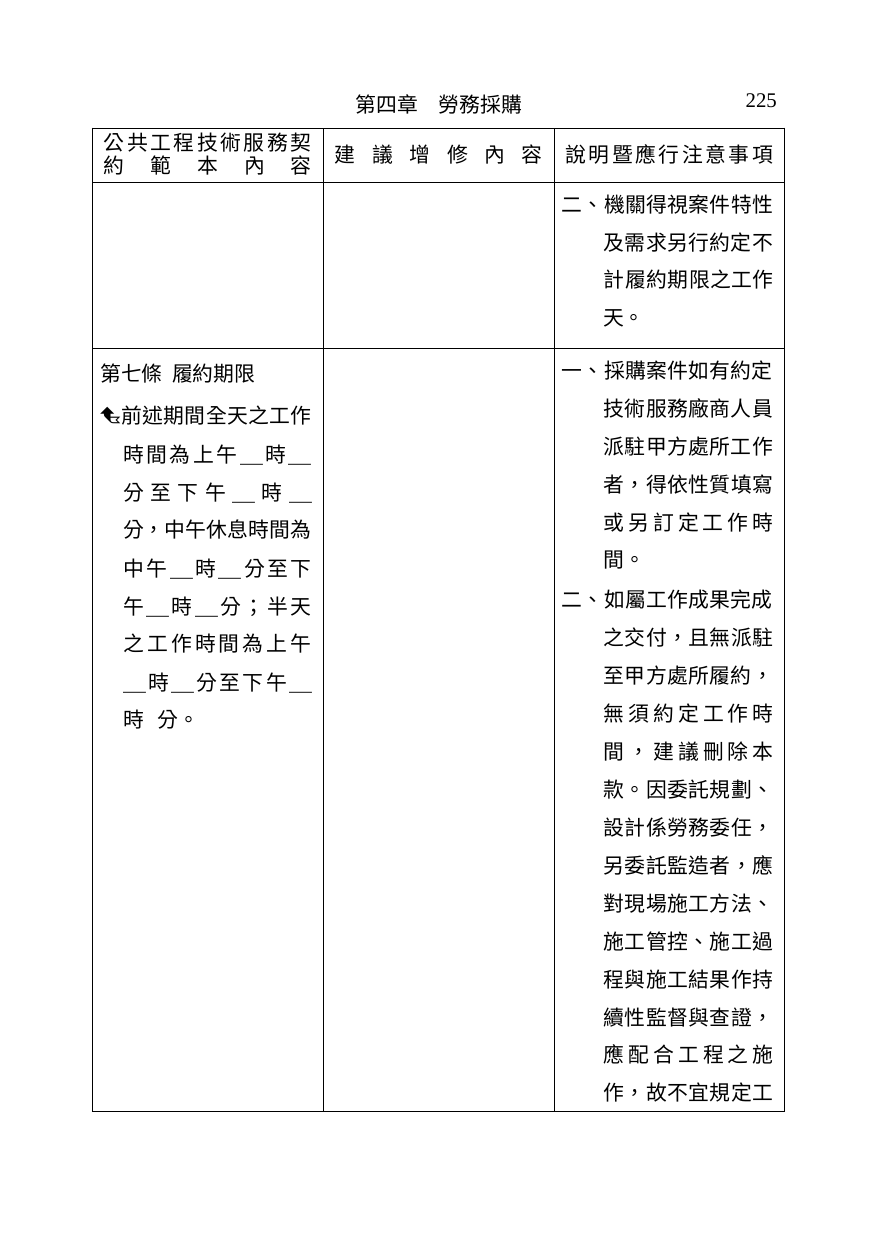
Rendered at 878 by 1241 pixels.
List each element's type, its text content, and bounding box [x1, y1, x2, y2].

table_header 公共工程技術服務契約範本內容 [93, 129, 323, 182]
table_header 建議增修內容 [324, 129, 554, 182]
table_cell 第七條 履約期限 前述期間全天之工作時間為上午＿時＿分至下午＿時＿分，中午休息時間為中午＿時＿分至下午＿時＿分；半天之工作時間為上午＿時＿分至下午＿時 分。 [93, 349, 323, 1111]
table_header 說明暨應行注意事項 [555, 129, 784, 182]
table_cell [324, 349, 554, 1111]
table_cell 一、採購案件如有約定技術服務廠商人員派駐甲方處所工作者，得依性質填寫或另訂定工作時間。 二、如屬工作成果完成之交付，且無派駐至甲方處所履約，無須約定工作時間，建議刪除本款。因委託規劃、設計係勞務委任，另委託監造者，應對現場施工方法、施工管控、施工過程與施工結果作持續性監督與查證，應配合工程之施作，故不宜規定工 [555, 349, 784, 1111]
table_cell [324, 183, 554, 348]
table_cell [93, 183, 323, 348]
table_cell 二、機關得視案件特性及需求另行約定不計履約期限之工作天。 [555, 183, 784, 348]
